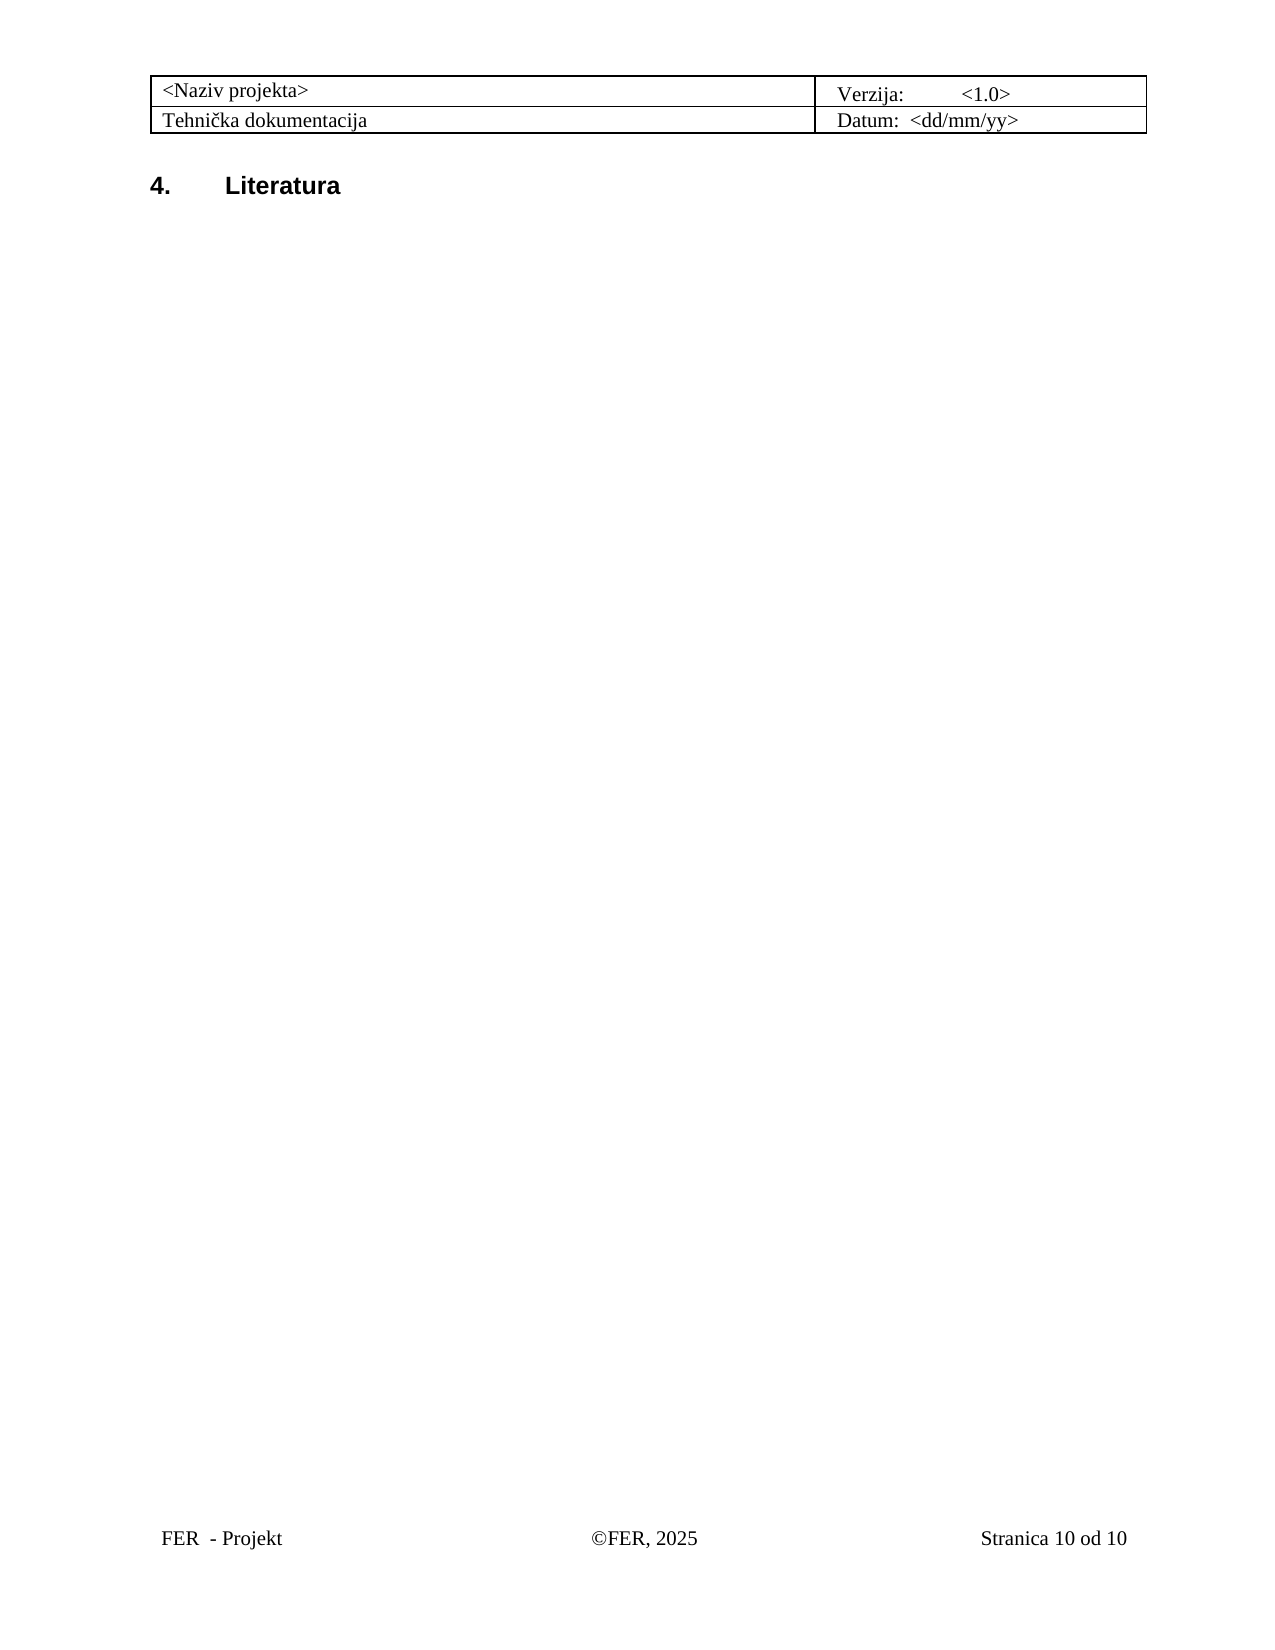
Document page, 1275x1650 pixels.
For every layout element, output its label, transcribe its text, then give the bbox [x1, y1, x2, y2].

subtitle Literatura [150, 171, 1125, 200]
